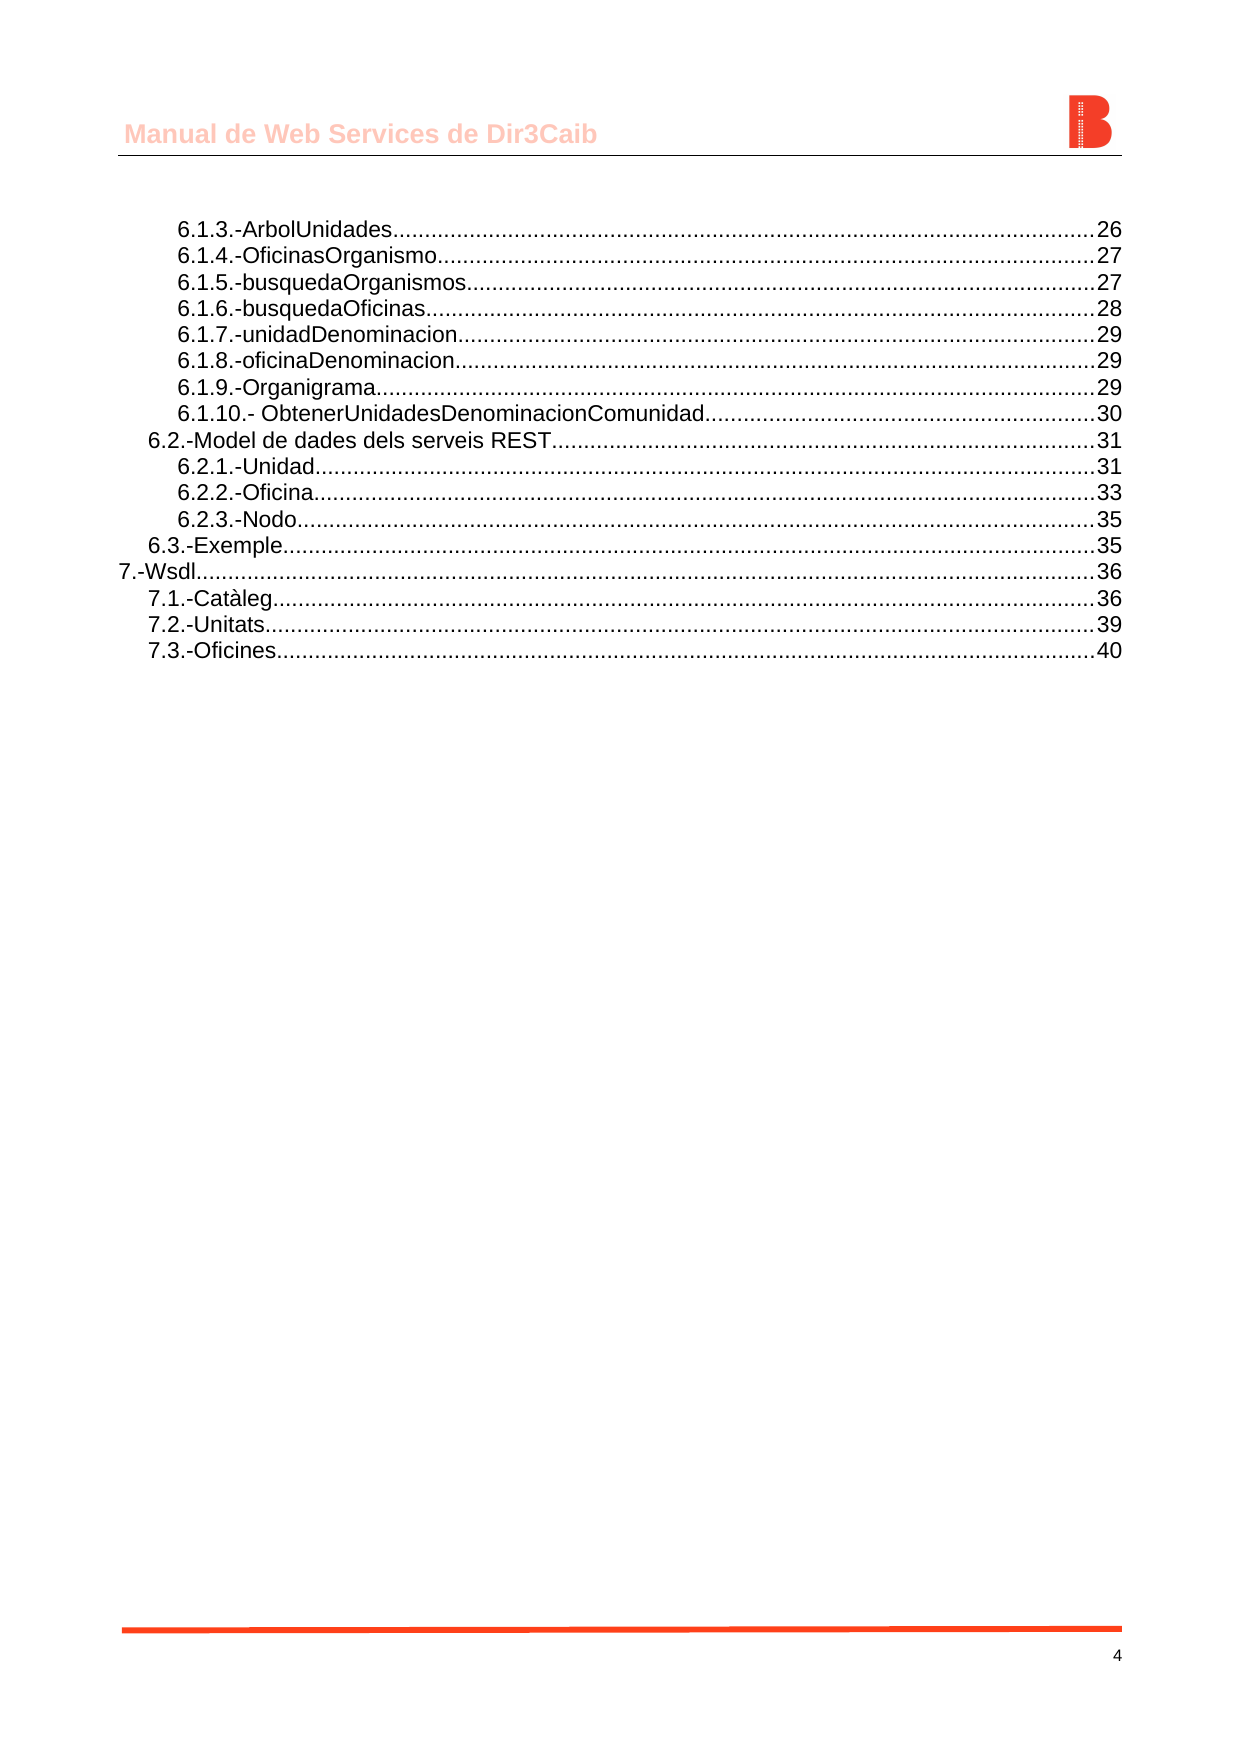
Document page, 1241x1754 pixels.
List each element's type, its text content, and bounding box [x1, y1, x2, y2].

text 6.1.9.-Organigrama 29 [177, 374, 1122, 400]
text 7.2.-Unitats 39 [148, 611, 1122, 637]
text 6.1.4.-OficinasOrganismo 27 [177, 242, 1122, 268]
text 6.1.5.-busquedaOrganismos 27 [177, 268, 1122, 295]
text 6.1.3.-ArbolUnidades 26 [177, 216, 1122, 242]
text 6.1.7.-unidadDenominacion 29 [177, 321, 1122, 347]
text 6.1.10.- ObtenerUnidadesDenominacionComunidad 30 [177, 400, 1122, 427]
text 6.3.-Exemple 35 [148, 532, 1122, 558]
text 7.3.-Oficines 40 [148, 637, 1122, 664]
picture [1063, 94, 1117, 150]
text 7.1.-Catàleg 36 [148, 585, 1122, 611]
text 7.-Wsdl 36 [118, 558, 1122, 585]
text 6.2.1.-Unidad 31 [177, 453, 1122, 479]
text 6.2.3.-Nodo 35 [177, 506, 1122, 532]
text 6.1.8.-oficinaDenominacion 29 [177, 347, 1122, 374]
text 6.1.6.-busquedaOficinas 28 [177, 295, 1122, 321]
text 6.2.-Model de dades dels serveis REST 31 [148, 427, 1122, 453]
text 6.2.2.-Oficina 33 [177, 479, 1122, 506]
